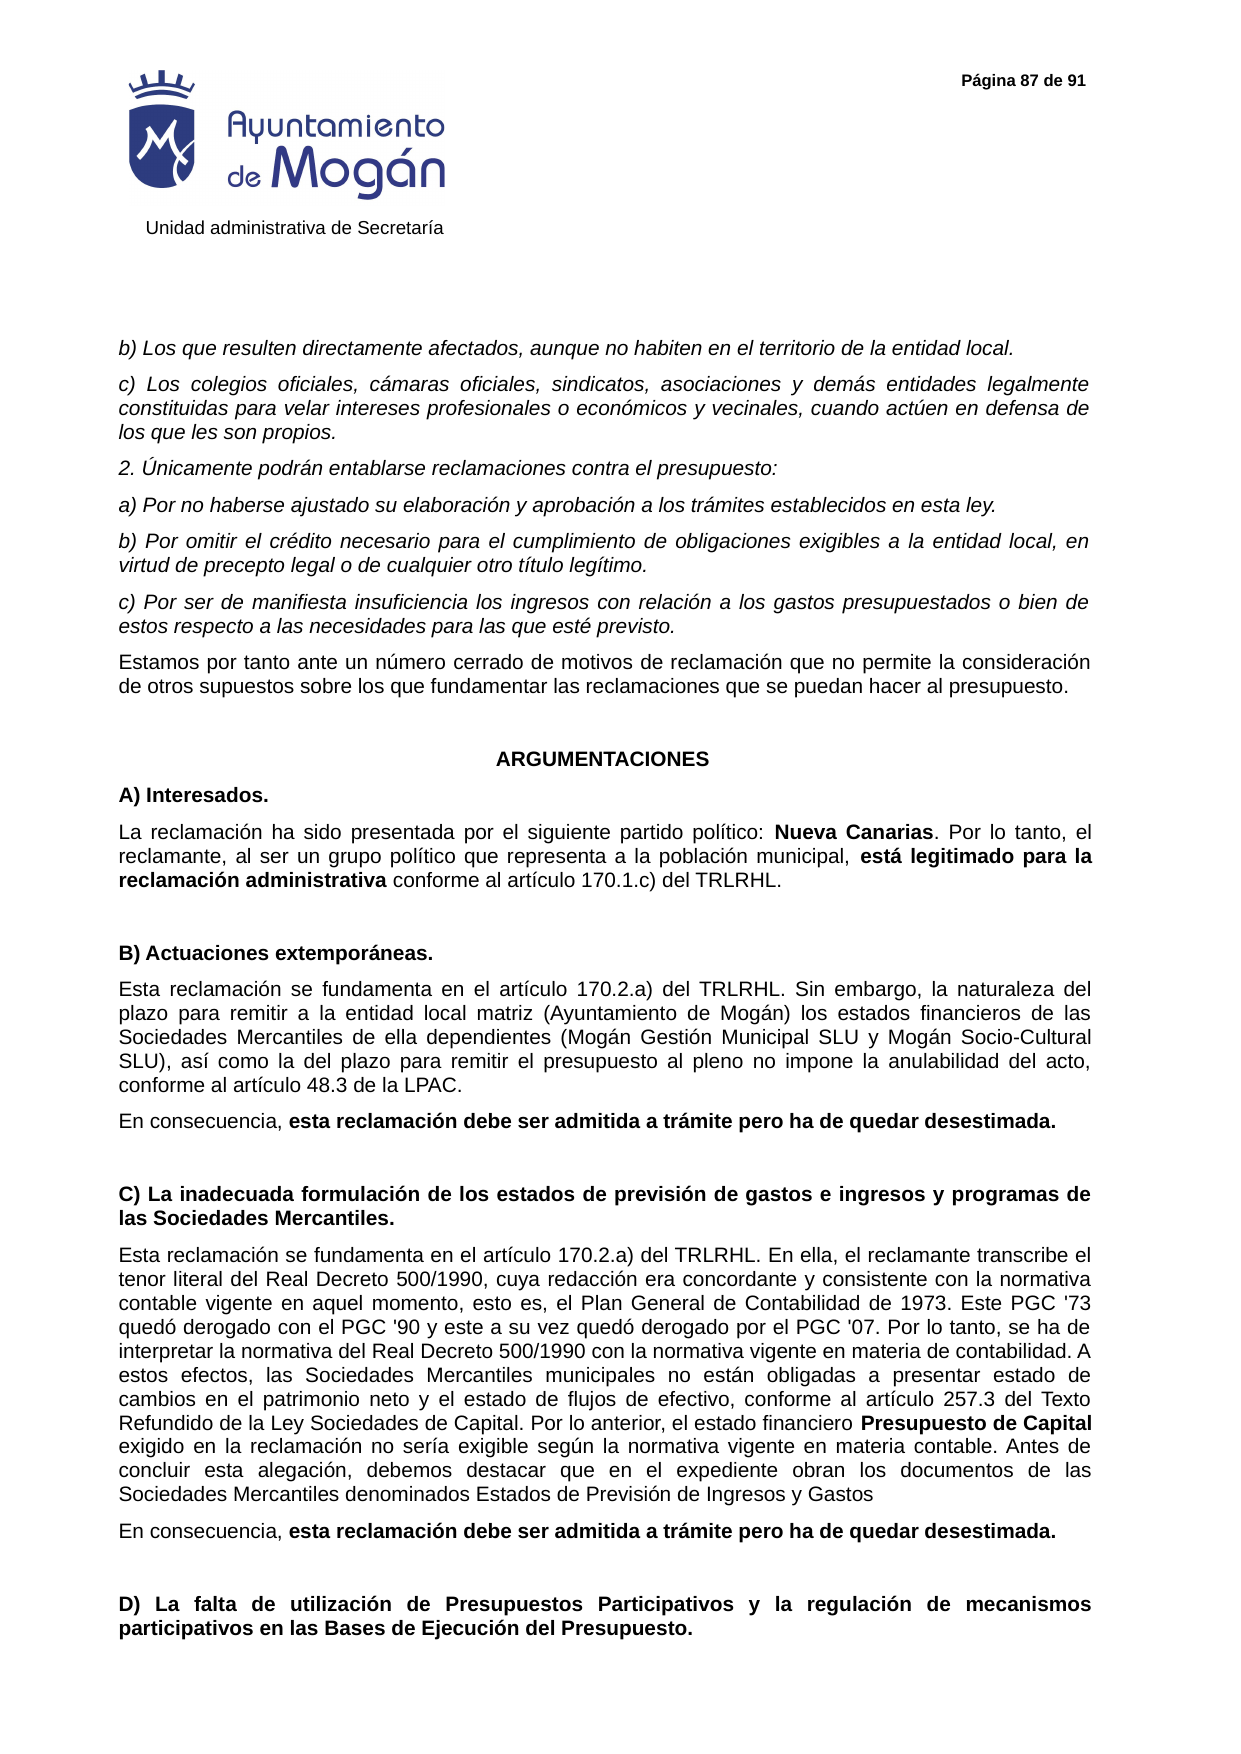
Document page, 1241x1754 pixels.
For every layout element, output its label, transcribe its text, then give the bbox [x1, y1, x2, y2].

text c) Los colegios oficiales, cámaras oficiales, sindicatos, asociaciones y demás entidades legalmente constituidas para velar intereses profesionales o económicos y vecinales, cuando actúen en defensa de los que les son propios. [118, 372, 1092, 444]
text ARGUMENTACIONES [118, 747, 1092, 771]
text Estamos por tanto ante un número cerrado de motivos de reclamación que no permite la consideración de otros supuestos sobre los que fundamentar las reclamaciones que se puedan hacer al presupuesto. [118, 650, 1092, 698]
text a) Por no haberse ajustado su elaboración y aprobación a los trámites establecidos en esta ley. [118, 493, 1092, 517]
text D) La falta de utilización de Presupuestos Participativos y la regulación de mecanismos participativos en las Bases de Ejecución del Presupuesto. [118, 1592, 1092, 1639]
text C) La inadecuada formulación de los estados de previsión de gastos e ingresos y programas de las Sociedades Mercantiles. [118, 1182, 1092, 1230]
text B) Actuaciones extemporáneas. [118, 941, 1092, 964]
text b) Los que resulten directamente afectados, aunque no habiten en el territorio de la entidad local. [118, 335, 1092, 359]
text Esta reclamación se fundamenta en el artículo 170.2.a) del TRLRHL. En ella, el reclamante transcribe el tenor literal del Real Decreto 500/1990, cuya redacción era concordante y consistente con la normativa contable vigente en aquel momento, esto es, el Plan General de Contabilidad de 1973. Este PGC '73 quedó derogado con el PGC '90 y este a su vez quedó derogado por el PGC '07. Por lo tanto, se ha de interpretar la normativa del Real Decreto 500/1990 con la normativa vigente en materia de contabilidad. A estos efectos, las Sociedades Mercantiles municipales no están obligadas a presentar estado de cambios en el patrimonio neto y el estado de flujos de efectivo, conforme al artículo 257.3 del Texto Refundido de la Ley Sociedades de Capital. Por lo anterior, el estado financiero Presupuesto de Capital exigido en la reclamación no sería exigible según la normativa vigente en materia contable. Antes de concluir esta alegación, debemos destacar que en el expediente obran los documentos de las Sociedades Mercantiles denominados Estados de Previsión de Ingresos y Gastos [118, 1243, 1092, 1506]
text c) Por ser de manifiesta insuficiencia los ingresos con relación a los gastos presupuestados o bien de estos respecto a las necesidades para las que esté previsto. [118, 589, 1092, 637]
text 2. Únicamente podrán entablarse reclamaciones contra el presupuesto: [118, 456, 1092, 480]
text A) Interesados. [118, 783, 1092, 807]
text En consecuencia, esta reclamación debe ser admitida a trámite pero ha de quedar desestimada. [118, 1519, 1092, 1543]
text Esta reclamación se fundamenta en el artículo 170.2.a) del TRLRHL. Sin embargo, la naturaleza del plazo para remitir a la entidad local matriz (Ayuntamiento de Mogán) los estados financieros de las Sociedades Mercantiles de ella dependientes (Mogán Gestión Municipal SLU y Mogán Socio-Cultural SLU), así como la del plazo para remitir el presupuesto al pleno no impone la anulabilidad del acto, conforme al artículo 48.3 de la LPAC. [118, 977, 1092, 1097]
text b) Por omitir el crédito necesario para el cumplimiento de obligaciones exigibles a la entidad local, en virtud de precepto legal o de cualquier otro título legítimo. [118, 529, 1092, 577]
text La reclamación ha sido presentada por el siguiente partido político: Nueva Canarias. Por lo tanto, el reclamante, al ser un grupo político que representa a la población municipal, está legitimado para la reclamación administrativa conforme al artículo 170.1.c) del TRLRHL. [118, 820, 1092, 892]
text En consecuencia, esta reclamación debe ser admitida a trámite pero ha de quedar desestimada. [118, 1109, 1092, 1133]
picture [128, 70, 445, 206]
